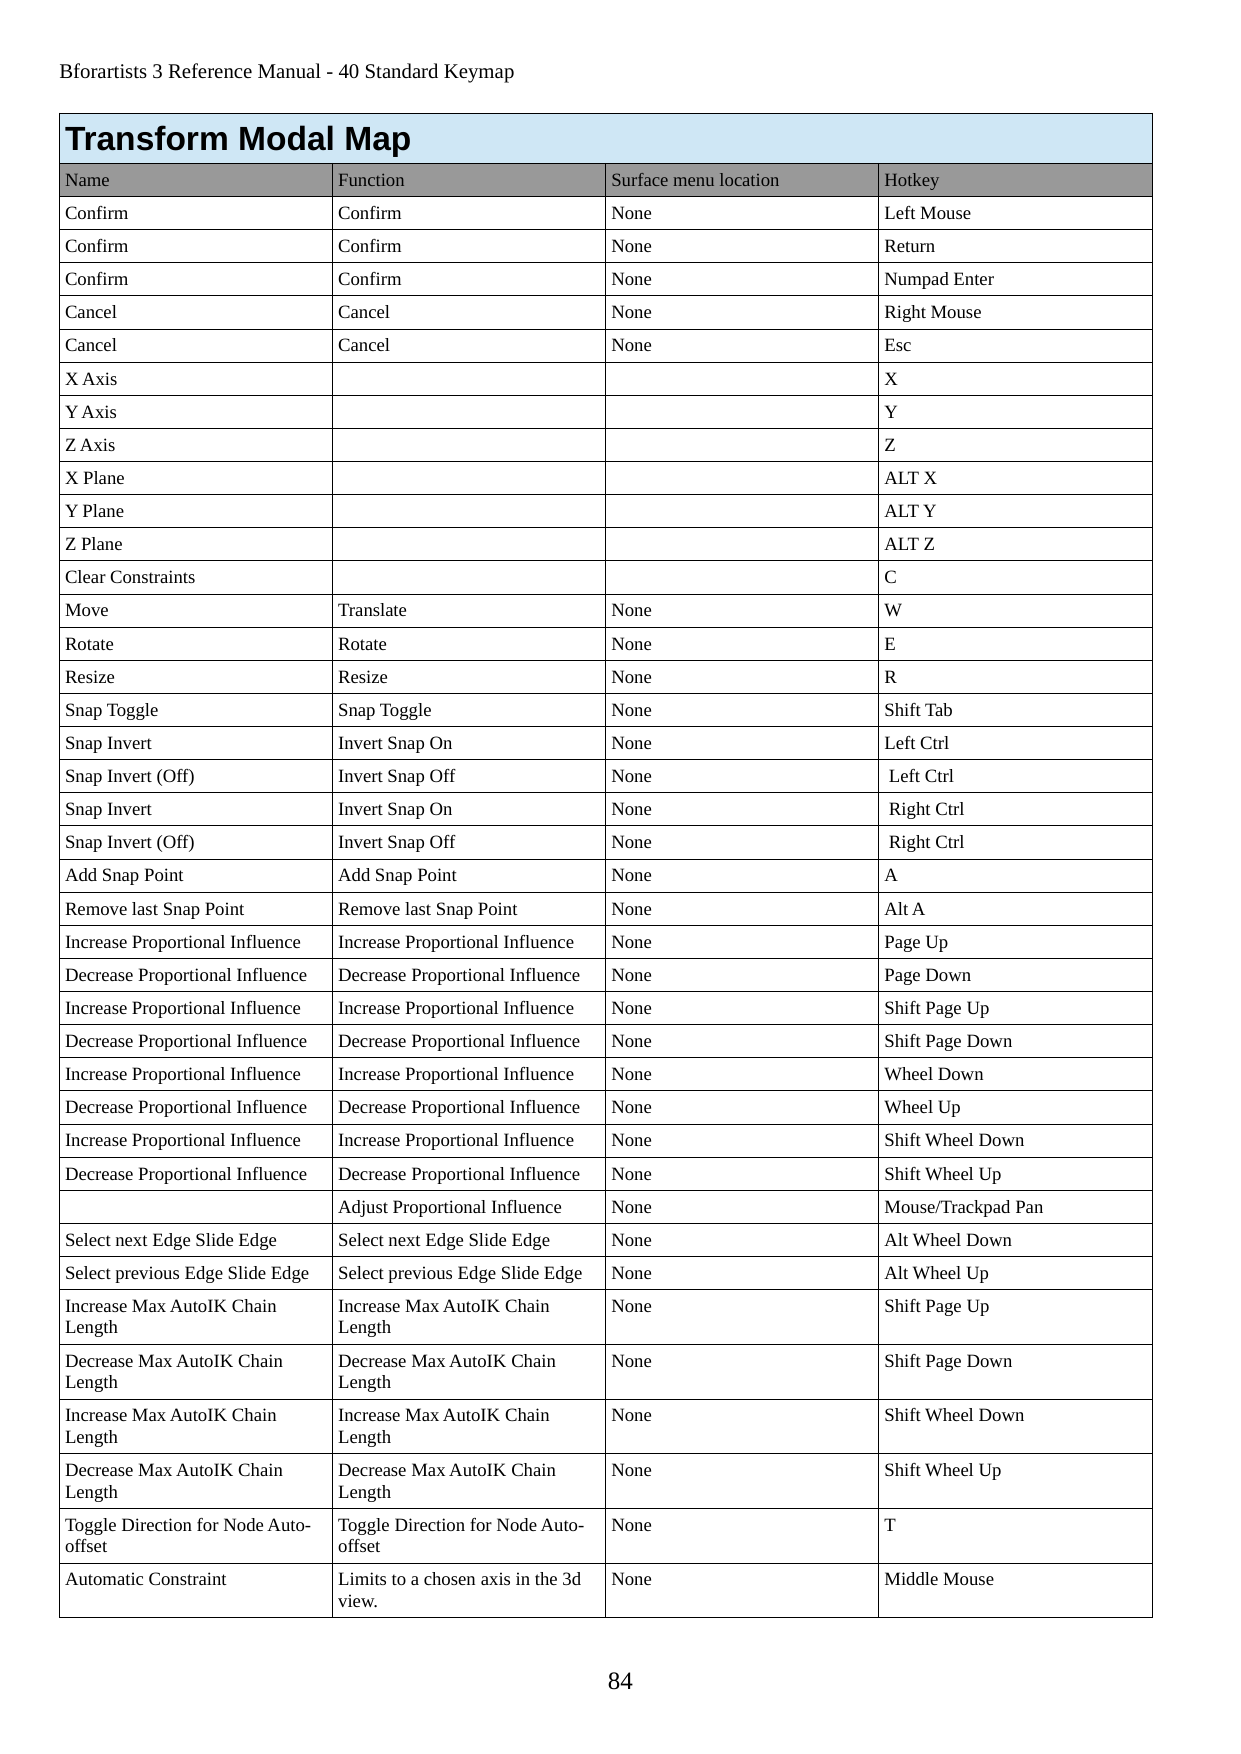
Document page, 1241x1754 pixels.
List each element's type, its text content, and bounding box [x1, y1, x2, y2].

table_cell Increase Max AutoIK Chain Length [60, 1400, 332, 1453]
table_cell Increase Max AutoIK Chain Length [333, 1400, 605, 1453]
table_cell Shift Page Up [879, 992, 1152, 1024]
table_cell [606, 561, 878, 593]
table_cell None [606, 926, 878, 958]
table_cell Shift Wheel Up [879, 1158, 1152, 1190]
table_cell None [606, 230, 878, 262]
table_cell Decrease Proportional Influence [333, 1091, 605, 1123]
table_cell Snap Invert (Off) [60, 826, 332, 858]
table_cell Decrease Max AutoIK Chain Length [60, 1345, 332, 1398]
table_cell Decrease Proportional Influence [60, 1158, 332, 1190]
table_cell Left Ctrl [879, 727, 1152, 759]
table_cell Page Down [879, 959, 1152, 991]
table_cell [333, 495, 605, 527]
table_cell Name [60, 164, 332, 196]
table_cell Decrease Proportional Influence [60, 1025, 332, 1057]
table_cell Resize [60, 661, 332, 693]
table_cell [333, 396, 605, 428]
table_cell Z [879, 429, 1152, 461]
table_cell X Axis [60, 363, 332, 395]
table_cell [333, 561, 605, 593]
table_cell [333, 462, 605, 494]
table_cell [60, 1191, 332, 1223]
table_cell Cancel [333, 296, 605, 328]
table_cell [606, 462, 878, 494]
table_cell [333, 363, 605, 395]
table_cell Page Up [879, 926, 1152, 958]
table_cell Shift Wheel Down [879, 1400, 1152, 1453]
table_cell Y Axis [60, 396, 332, 428]
table_cell Numpad Enter [879, 263, 1152, 295]
table_cell E [879, 628, 1152, 660]
table_cell Toggle Direction for Node Auto-offset [60, 1509, 332, 1562]
table_cell Left Mouse [879, 197, 1152, 229]
table_cell Shift Wheel Up [879, 1454, 1152, 1508]
table_cell None [606, 1125, 878, 1157]
table_cell Snap Invert (Off) [60, 760, 332, 792]
table_cell Move [60, 595, 332, 627]
table_cell Wheel Up [879, 1091, 1152, 1123]
table_cell Surface menu location [606, 164, 878, 196]
table_cell Increase Proportional Influence [60, 1058, 332, 1090]
table_cell Resize [333, 661, 605, 693]
table_cell Snap Invert [60, 793, 332, 825]
table_cell Remove last Snap Point [60, 893, 332, 925]
table_cell Toggle Direction for Node Auto-offset [333, 1509, 605, 1562]
table_cell Increase Proportional Influence [333, 1058, 605, 1090]
table_cell None [606, 959, 878, 991]
table_cell None [606, 893, 878, 925]
table_cell Alt Wheel Down [879, 1224, 1152, 1256]
table_cell Adjust Proportional Influence [333, 1191, 605, 1223]
table_cell Decrease Proportional Influence [333, 1025, 605, 1057]
table_cell Translate [333, 595, 605, 627]
table_cell Shift Tab [879, 694, 1152, 726]
table_cell None [606, 661, 878, 693]
table_cell Right Mouse [879, 296, 1152, 328]
table_cell Rotate [60, 628, 332, 660]
table_cell Z Axis [60, 429, 332, 461]
table_cell Alt A [879, 893, 1152, 925]
table_cell None [606, 860, 878, 892]
table_cell Increase Proportional Influence [60, 992, 332, 1024]
table_cell None [606, 595, 878, 627]
table_cell Select next Edge Slide Edge [333, 1224, 605, 1256]
table_cell None [606, 1564, 878, 1617]
table_cell A [879, 860, 1152, 892]
table_cell Decrease Proportional Influence [60, 959, 332, 991]
table_cell Alt Wheel Up [879, 1257, 1152, 1289]
table_cell None [606, 826, 878, 858]
table_cell Confirm [333, 263, 605, 295]
table_cell Decrease Proportional Influence [333, 959, 605, 991]
table_cell Decrease Max AutoIK Chain Length [333, 1345, 605, 1398]
table_cell [606, 429, 878, 461]
table_cell Invert Snap On [333, 727, 605, 759]
table_cell Add Snap Point [60, 860, 332, 892]
table_cell None [606, 1509, 878, 1562]
table_cell X [879, 363, 1152, 395]
table_cell Confirm [333, 230, 605, 262]
table_cell Invert Snap Off [333, 826, 605, 858]
table_cell Z Plane [60, 528, 332, 560]
table_cell Automatic Constraint [60, 1564, 332, 1617]
table_cell Remove last Snap Point [333, 893, 605, 925]
table_cell None [606, 1454, 878, 1508]
table_cell Wheel Down [879, 1058, 1152, 1090]
table_cell None [606, 1091, 878, 1123]
table_cell Left Ctrl [879, 760, 1152, 792]
table_cell None [606, 1191, 878, 1223]
table_cell Increase Proportional Influence [333, 992, 605, 1024]
table_cell Mouse/Trackpad Pan [879, 1191, 1152, 1223]
table_cell Right Ctrl [879, 793, 1152, 825]
table_cell Snap Toggle [60, 694, 332, 726]
table_cell Limits to a chosen axis in the 3d view. [333, 1564, 605, 1617]
table_cell Decrease Proportional Influence [60, 1091, 332, 1123]
table_cell Esc [879, 330, 1152, 362]
table_cell Select previous Edge Slide Edge [60, 1257, 332, 1289]
table_cell [333, 429, 605, 461]
table_cell Clear Constraints [60, 561, 332, 593]
table_cell None [606, 1025, 878, 1057]
table_cell Snap Invert [60, 727, 332, 759]
table_cell [606, 363, 878, 395]
table_cell R [879, 661, 1152, 693]
table_cell Decrease Proportional Influence [333, 1158, 605, 1190]
table_cell [333, 528, 605, 560]
table_cell Confirm [60, 263, 332, 295]
table_cell None [606, 694, 878, 726]
table_cell None [606, 1224, 878, 1256]
table_cell None [606, 197, 878, 229]
table_cell None [606, 793, 878, 825]
table_cell None [606, 296, 878, 328]
table_cell [606, 528, 878, 560]
table_cell [606, 396, 878, 428]
table_cell None [606, 263, 878, 295]
table_cell ALT X [879, 462, 1152, 494]
table_cell W [879, 595, 1152, 627]
table_cell Invert Snap Off [333, 760, 605, 792]
table_cell None [606, 1058, 878, 1090]
table_cell Shift Page Up [879, 1290, 1152, 1344]
table_cell X Plane [60, 462, 332, 494]
table_cell Select previous Edge Slide Edge [333, 1257, 605, 1289]
table_cell None [606, 1257, 878, 1289]
table_cell [606, 495, 878, 527]
table_cell None [606, 330, 878, 362]
table_cell Cancel [333, 330, 605, 362]
table_cell Hotkey [879, 164, 1152, 196]
table_cell Middle Mouse [879, 1564, 1152, 1617]
table_cell Increase Proportional Influence [333, 1125, 605, 1157]
table_header Transform Modal Map [60, 114, 1152, 163]
table_cell Increase Max AutoIK Chain Length [333, 1290, 605, 1344]
table_cell T [879, 1509, 1152, 1562]
table_cell Function [333, 164, 605, 196]
table_cell Cancel [60, 296, 332, 328]
table_cell Confirm [60, 230, 332, 262]
table_cell Increase Proportional Influence [333, 926, 605, 958]
table_cell Increase Max AutoIK Chain Length [60, 1290, 332, 1344]
table_cell Shift Page Down [879, 1025, 1152, 1057]
table_cell Decrease Max AutoIK Chain Length [333, 1454, 605, 1508]
table_cell Snap Toggle [333, 694, 605, 726]
table_cell ALT Z [879, 528, 1152, 560]
table_cell Shift Page Down [879, 1345, 1152, 1398]
table_cell C [879, 561, 1152, 593]
table_cell Return [879, 230, 1152, 262]
table_cell None [606, 1345, 878, 1398]
table_cell None [606, 628, 878, 660]
table_cell Invert Snap On [333, 793, 605, 825]
table_cell Increase Proportional Influence [60, 926, 332, 958]
table_cell None [606, 992, 878, 1024]
table_cell Right Ctrl [879, 826, 1152, 858]
table_cell None [606, 1290, 878, 1344]
table_cell Y [879, 396, 1152, 428]
table_cell Increase Proportional Influence [60, 1125, 332, 1157]
table_cell None [606, 1400, 878, 1453]
table_cell Cancel [60, 330, 332, 362]
table_cell None [606, 1158, 878, 1190]
table_cell Rotate [333, 628, 605, 660]
table_cell None [606, 760, 878, 792]
table_cell Decrease Max AutoIK Chain Length [60, 1454, 332, 1508]
table_cell Shift Wheel Down [879, 1125, 1152, 1157]
table_cell Confirm [333, 197, 605, 229]
table_cell Add Snap Point [333, 860, 605, 892]
table_cell ALT Y [879, 495, 1152, 527]
table_cell None [606, 727, 878, 759]
table_cell Y Plane [60, 495, 332, 527]
table_cell Confirm [60, 197, 332, 229]
table_cell Select next Edge Slide Edge [60, 1224, 332, 1256]
